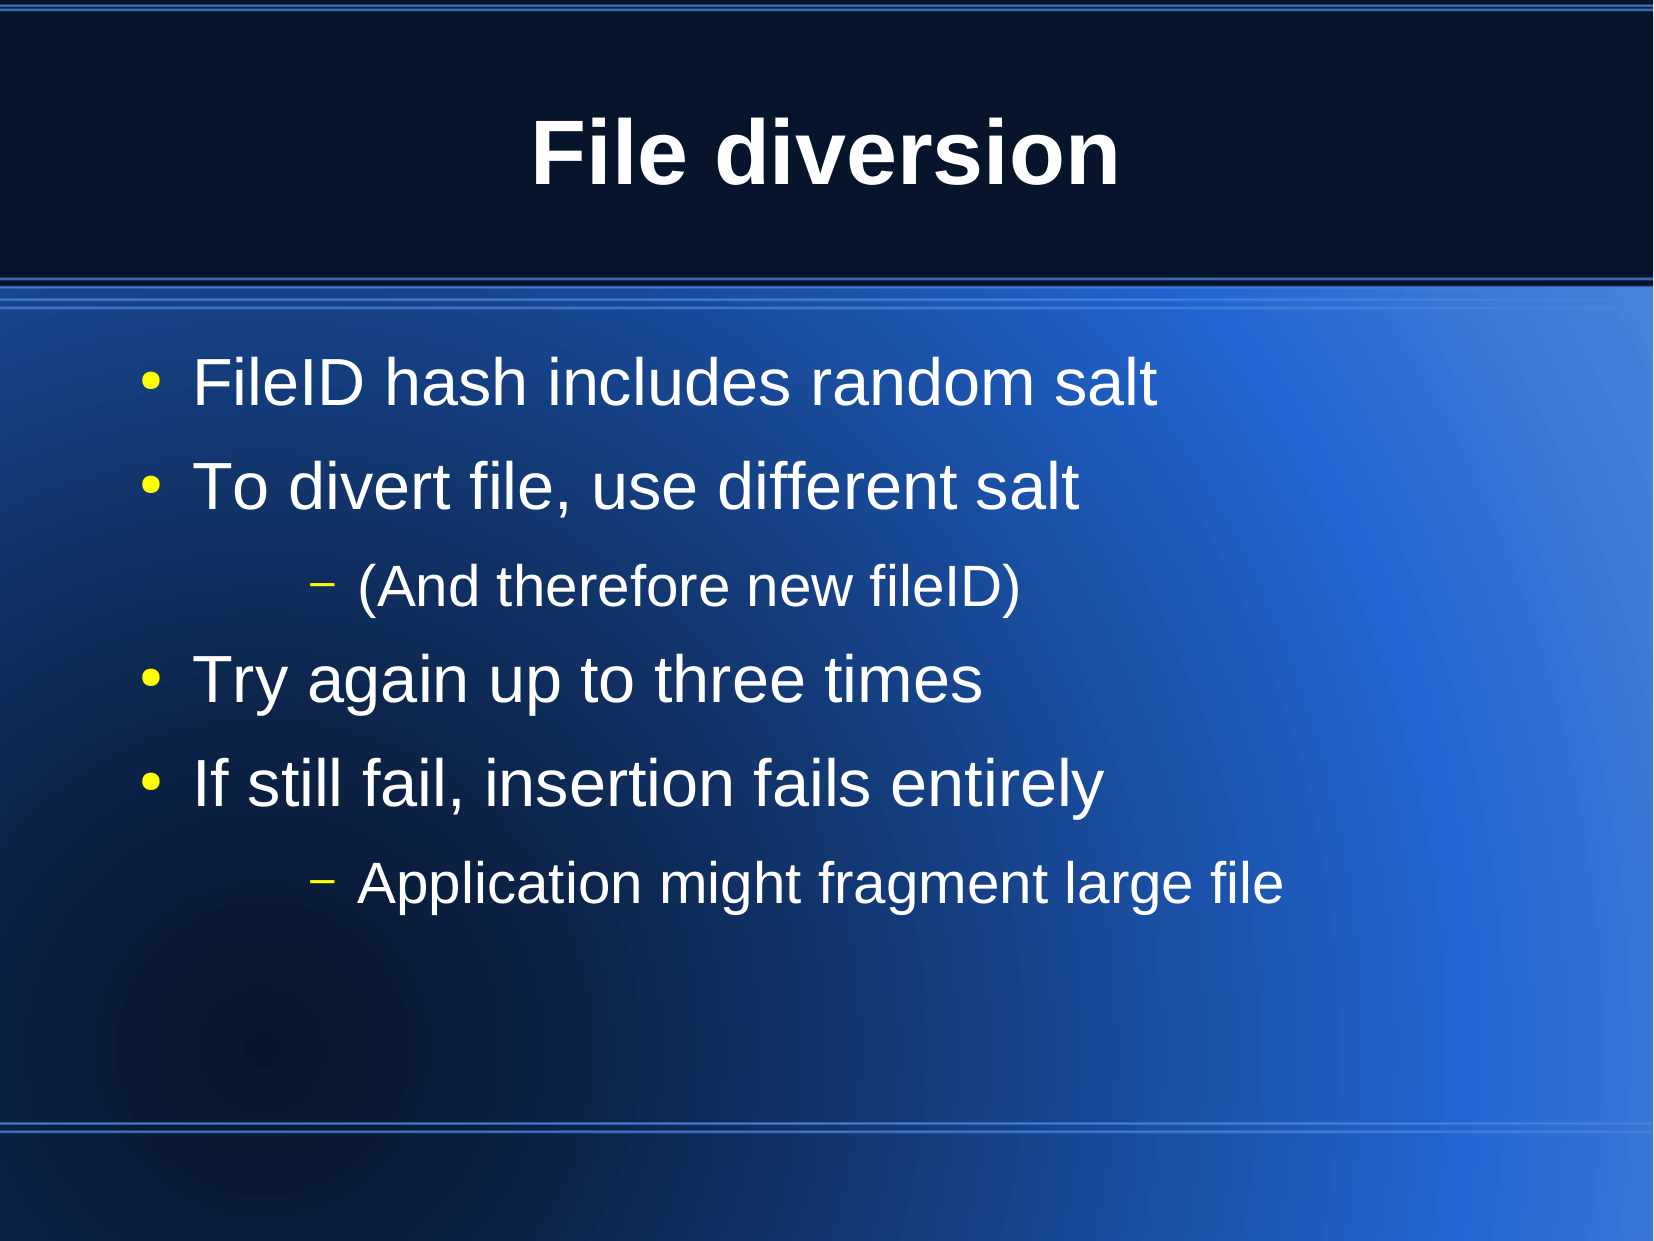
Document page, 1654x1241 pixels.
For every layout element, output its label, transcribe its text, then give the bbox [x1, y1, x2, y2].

list FileID hash includes random salt To divert file, use different salt (And therefore new fileID) Try again up to three times If still fail, insertion fails entirely Application might fragment large file [121, 344, 1533, 1127]
picture [0, 0, 1654, 1241]
title File diversion [82, 49, 1571, 257]
